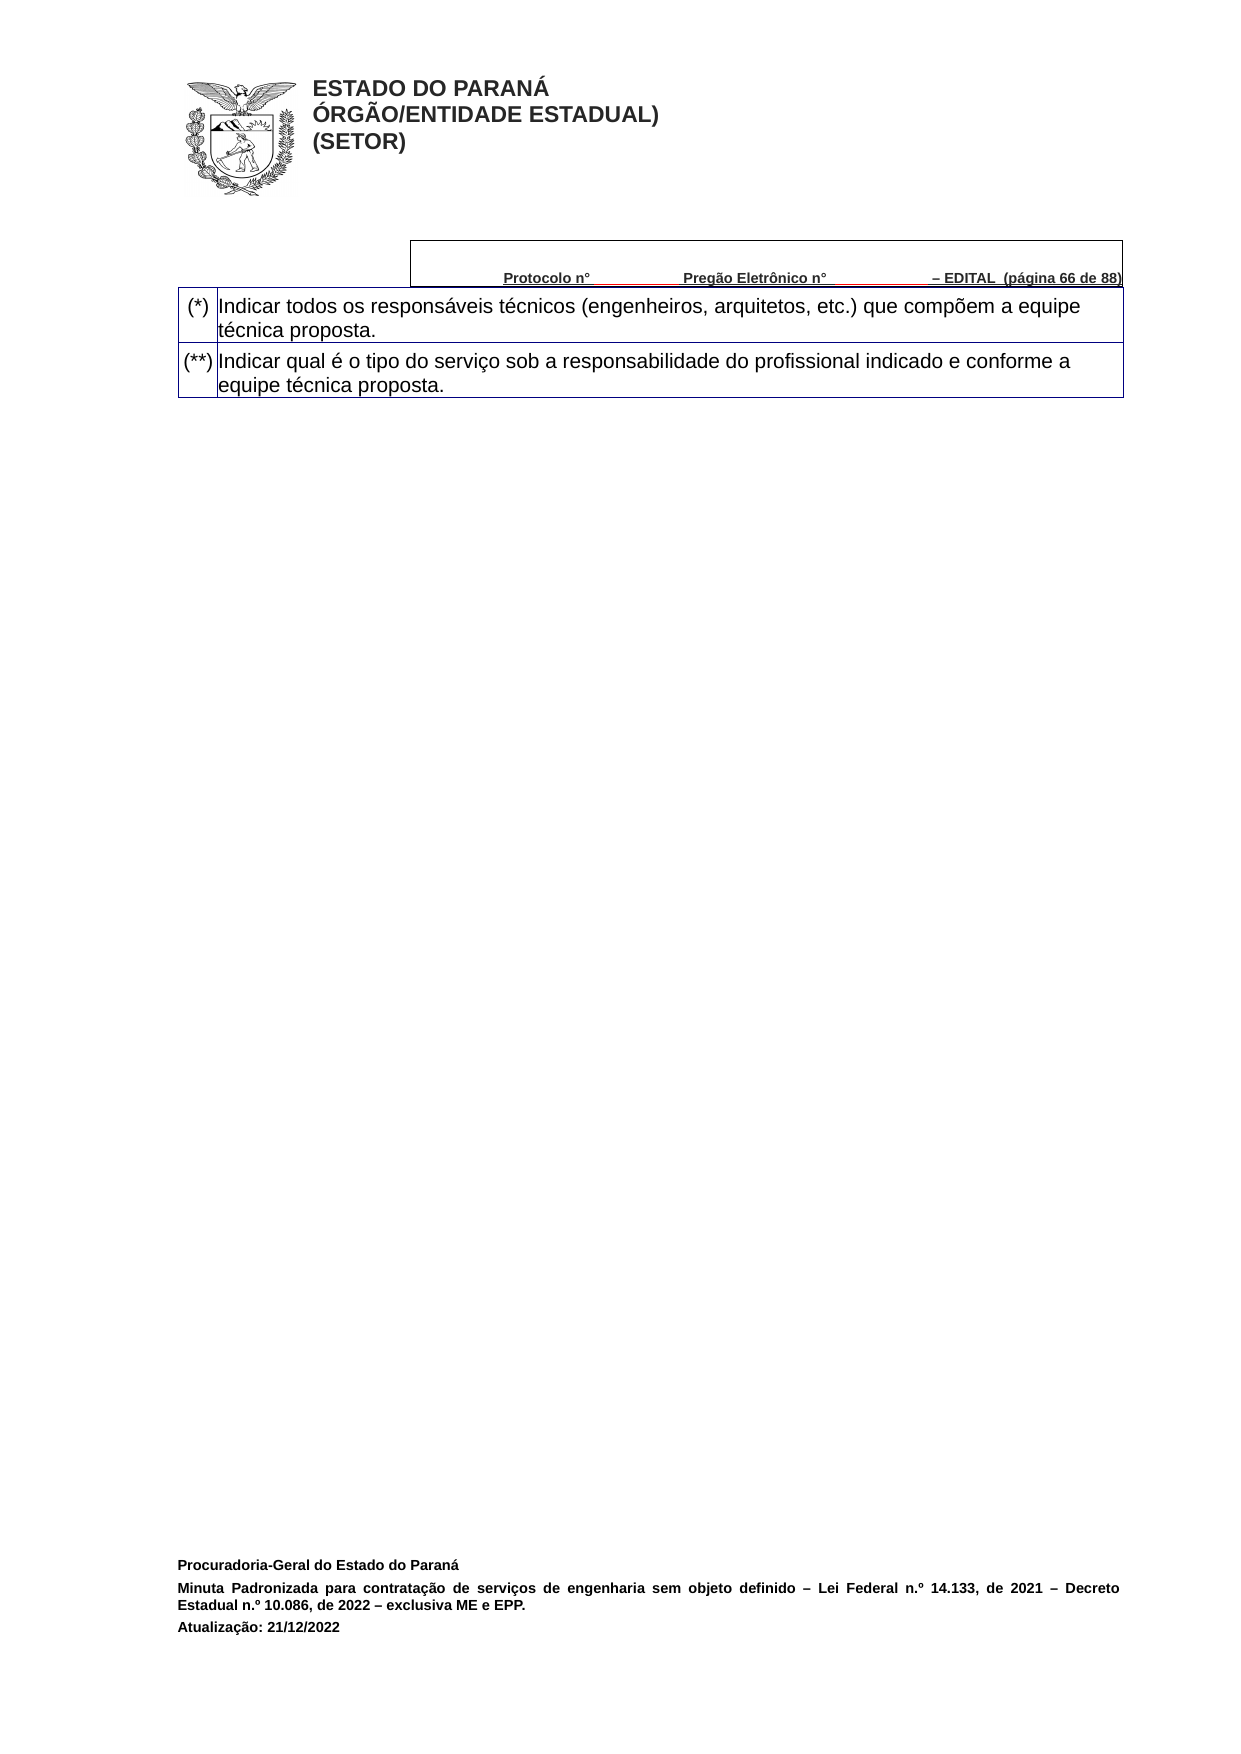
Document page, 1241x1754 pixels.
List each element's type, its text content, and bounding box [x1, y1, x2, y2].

table_cell (*) [179, 288, 217, 342]
picture [184, 82, 299, 197]
table_cell (**) [179, 343, 217, 397]
table_cell Indicar qual é o tipo do serviço sob a responsabilidade do profissional indicado e conforme a equipe técnica proposta. [218, 343, 1123, 397]
table_cell Indicar todos os responsáveis técnicos (engenheiros, arquitetos, etc.) que compõem a equipe técnica proposta. [218, 288, 1123, 342]
